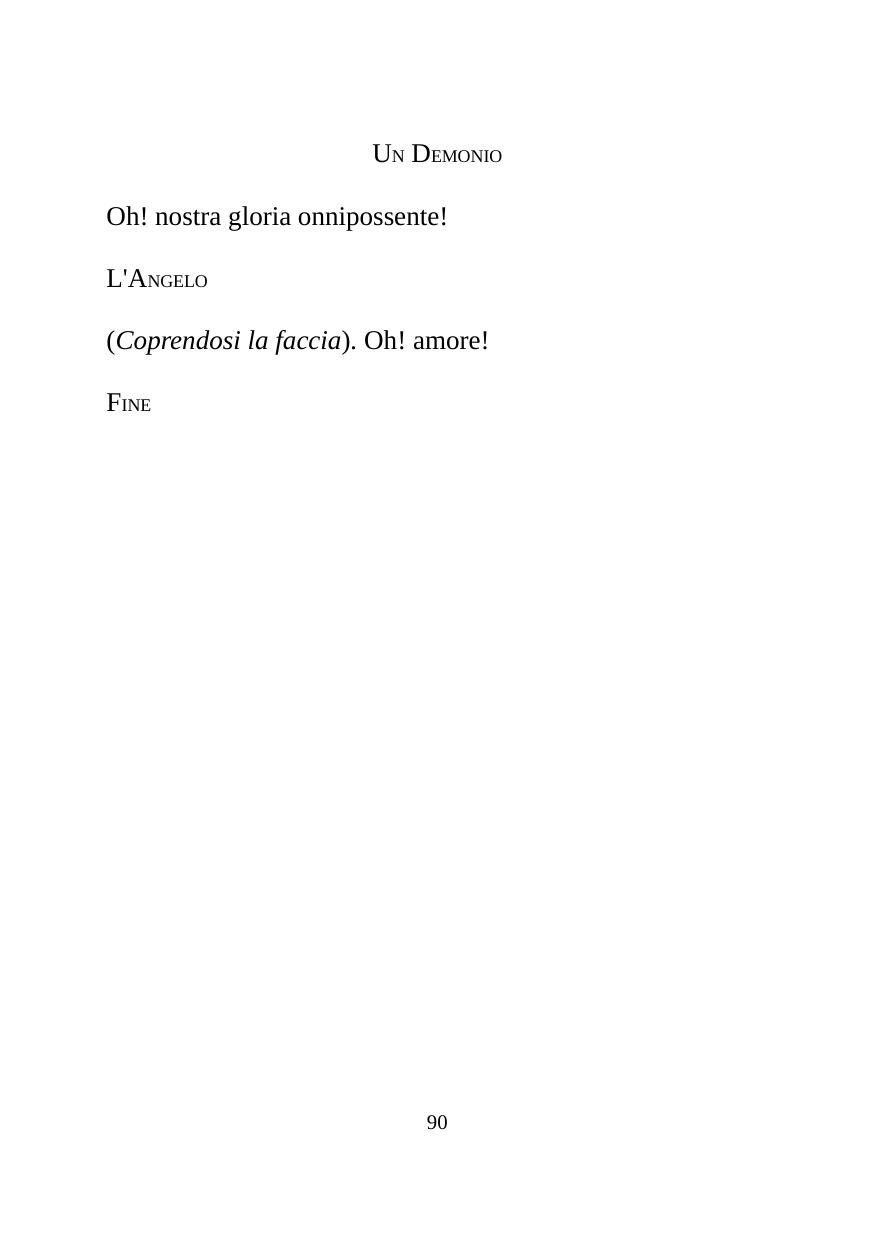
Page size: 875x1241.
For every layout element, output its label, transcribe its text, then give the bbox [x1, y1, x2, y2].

text Oh! nostra gloria onnipossente! [106, 200, 768, 231]
text (Coprendosi la faccia). Oh! amore! [106, 324, 768, 355]
text L'Angelo [106, 262, 768, 293]
text Un Demonio [106, 137, 768, 168]
text Fine [106, 387, 768, 418]
